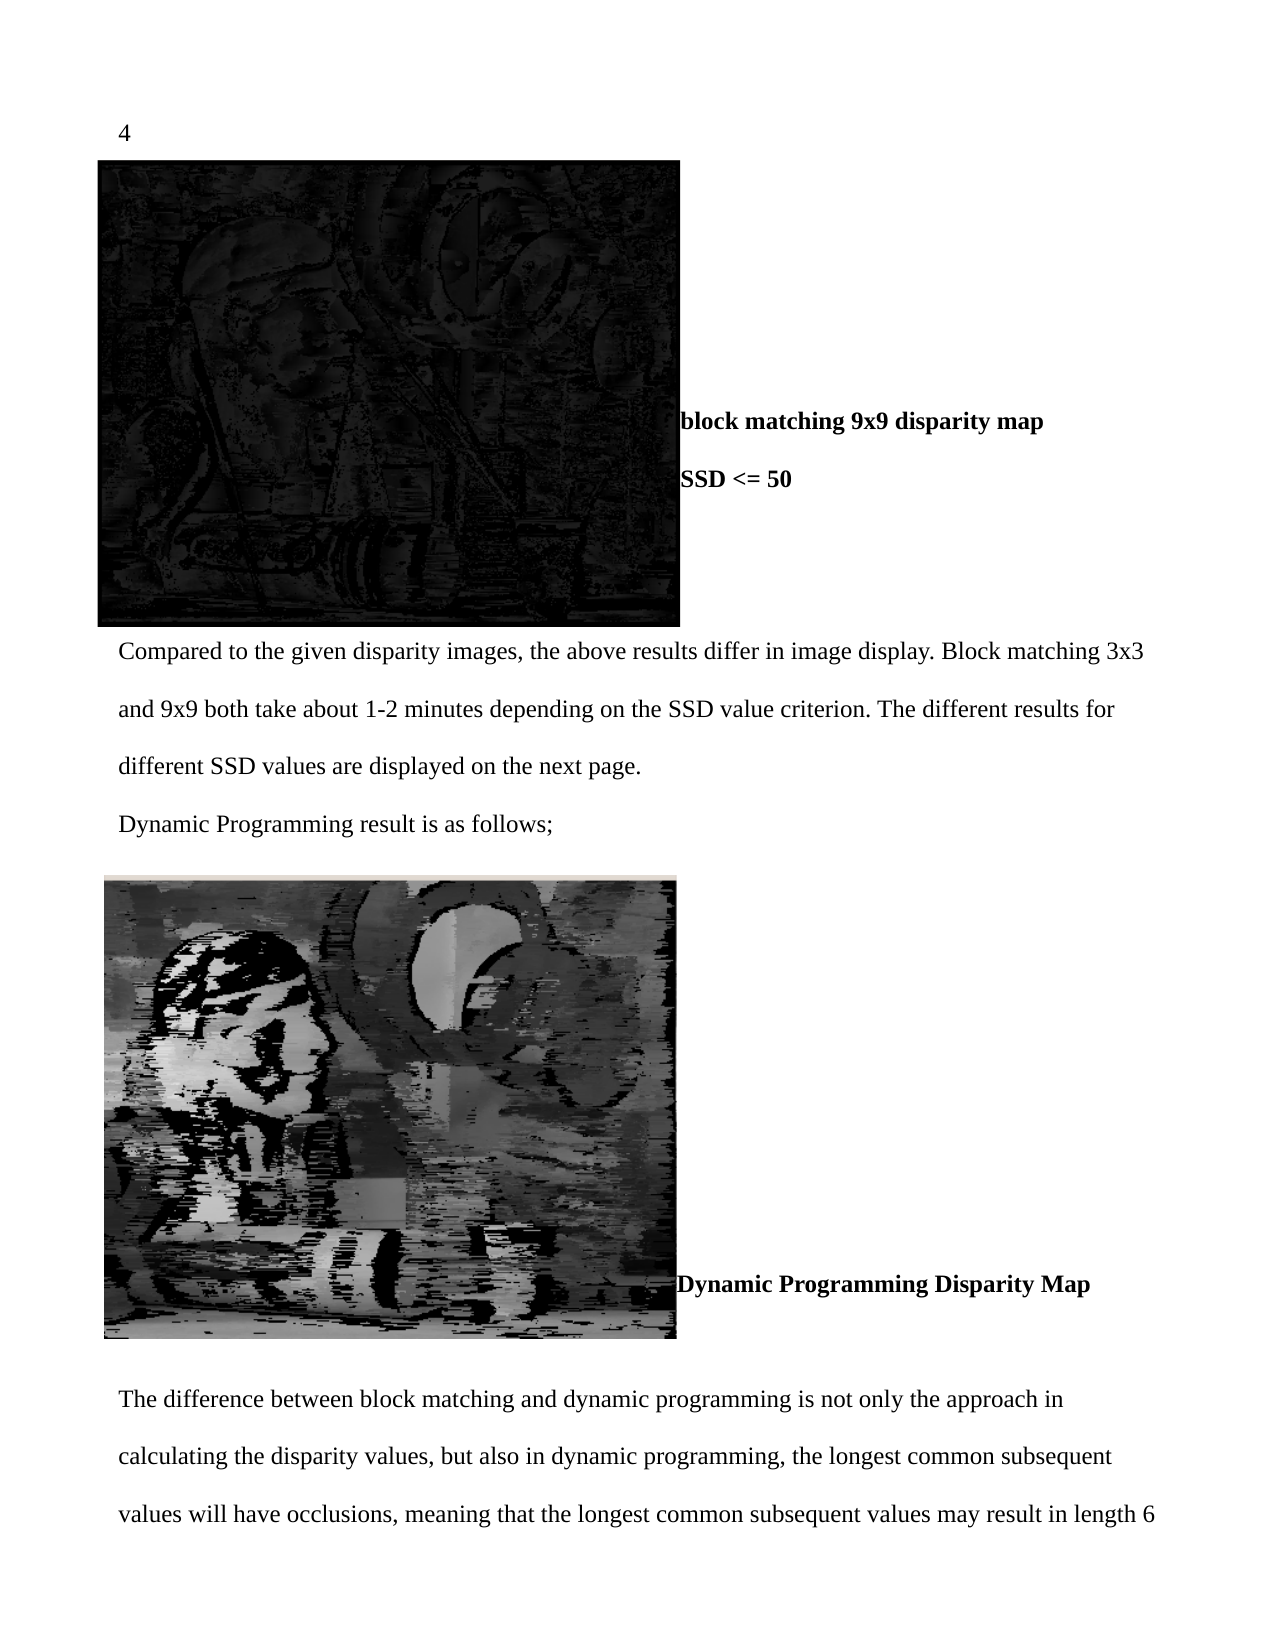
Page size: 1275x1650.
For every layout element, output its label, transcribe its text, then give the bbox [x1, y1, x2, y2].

text The difference between block matching and dynamic programming is not only the approach in calculating the disparity values, but also in dynamic programming, the longest common subsequent values will have occlusions, meaning that the longest common subsequent values may result in length 6 [118, 1384, 1157, 1528]
text block matching 9x9 disparity map [681, 406, 1157, 435]
text Compared to the given disparity images, the above results differ in image display. Block matching 3x3 and 9x9 both take about 1-2 minutes depending on the SSD value criterion. The different results for different SSD values are displayed on the next page. [118, 636, 1157, 780]
text SSD <= 50 [681, 464, 1157, 493]
picture [104, 875, 677, 1339]
text Dynamic Programming Disparity Map [677, 1269, 1157, 1298]
picture [97, 160, 681, 627]
text Dynamic Programming result is as follows; [118, 809, 1157, 838]
